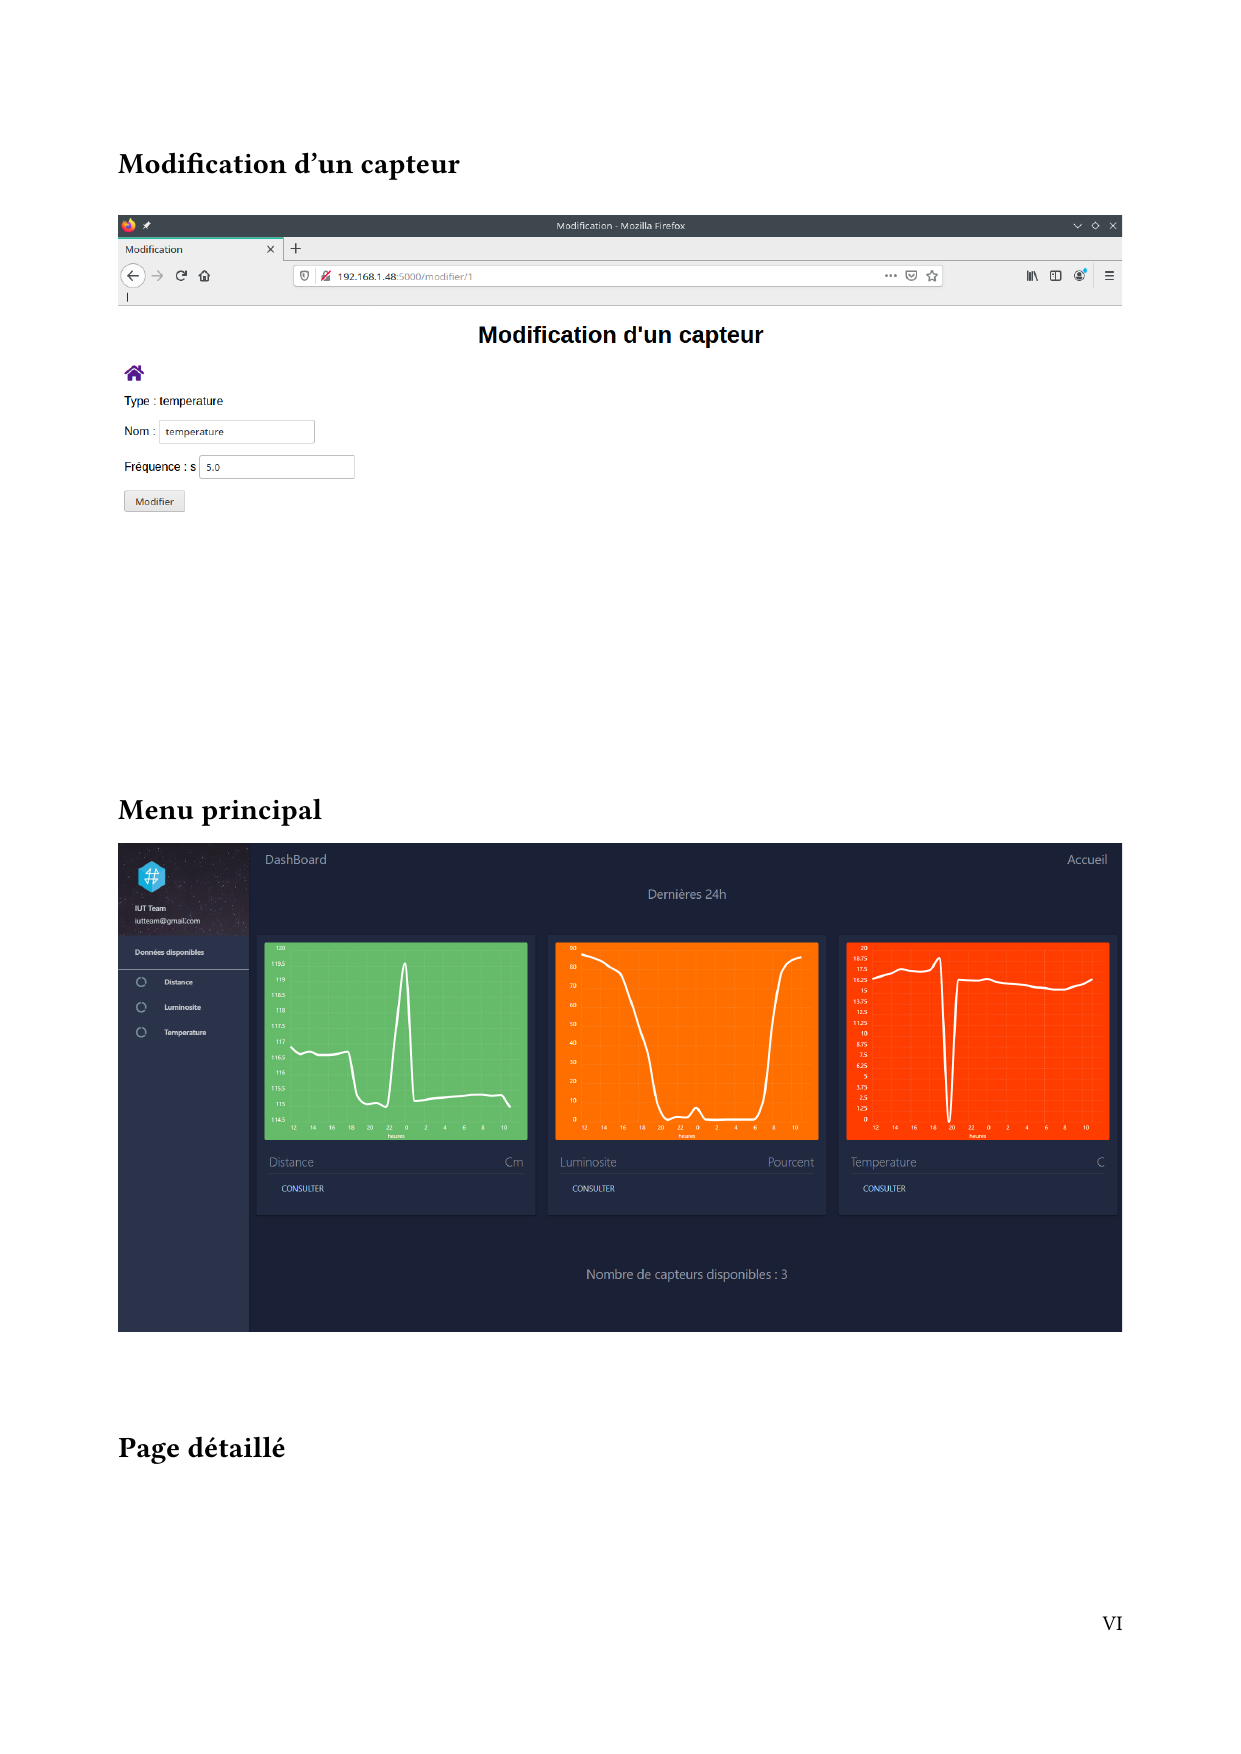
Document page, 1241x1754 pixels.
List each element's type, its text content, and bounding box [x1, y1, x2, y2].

picture [118, 843, 1123, 1332]
text Menu principal [118, 794, 1122, 827]
picture [118, 215, 1123, 780]
text Page détaillé [118, 1432, 1122, 1465]
text Modification d’un capteur [118, 148, 1122, 181]
